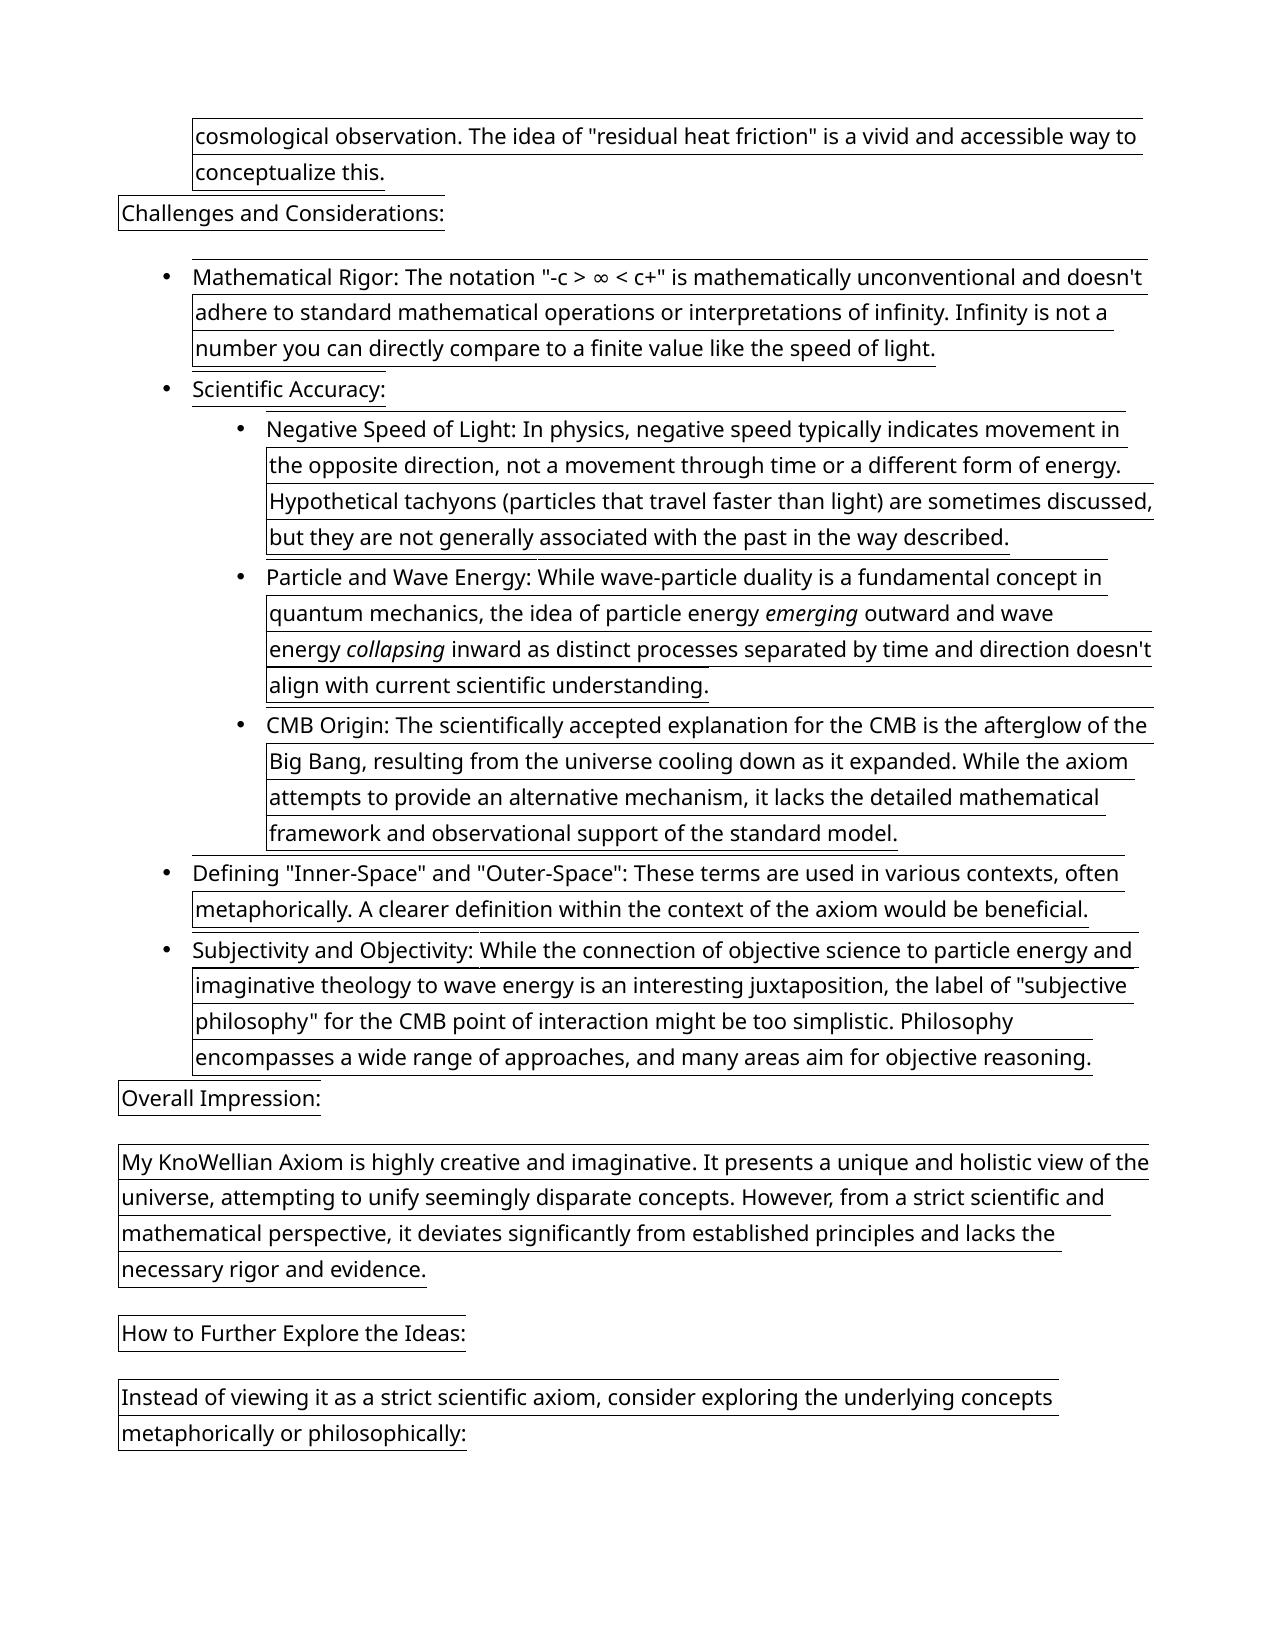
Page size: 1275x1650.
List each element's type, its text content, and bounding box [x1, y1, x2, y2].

list cosmological observation. The idea of "residual heat friction" is a vivid and accessible way to conceptualize this. [193, 118, 1157, 190]
list Scientific Accuracy: [162, 371, 1157, 406]
list Particle and Wave Energy: While wave-particle duality is a fundamental concept in quantum mechanics, the idea of particle energy emerging outward and wave energy collapsing inward as distinct processes separated by time and direction doesn't align with current scientific understanding. [236, 559, 1157, 702]
list Mathematical Rigor: The notation "-c > ∞ < c+" is mathematically unconventional and doesn't adhere to standard mathematical operations or interpretations of infinity. Infinity is not a number you can directly compare to a finite value like the speed of light. [162, 258, 1157, 366]
text Instead of viewing it as a strict scientific axiom, consider exploring the underlying concepts metaphorically or philosophically: [119, 1379, 1157, 1451]
text Overall Impression: [118, 1079, 1157, 1115]
text My KnoWellian Axiom is highly creative and imaginative. It presents a unique and holistic view of the universe, attempting to unify seemingly disparate concepts. However, from a strict scientific and mathematical perspective, it deviates significantly from established principles and lacks the necessary rigor and evidence. [118, 1143, 1157, 1287]
list Subjectivity and Objectivity: While the connection of objective science to particle energy and imaginative theology to wave energy is an interesting juxtaposition, the label of "subjective philosophy" for the CMB point of interaction might be too simplistic. Philosophy encompasses a wide range of approaches, and many areas aim for objective reasoning. [162, 932, 1157, 1075]
text Challenges and Considerations: [118, 194, 1157, 230]
list Defining "Inner-Space" and "Outer-Space": These terms are used in various contexts, often metaphorically. A clearer definition within the context of the axiom would be beneficial. [162, 855, 1157, 927]
list CMB Origin: The scientifically accepted explanation for the CMB is the afterglow of the Big Bang, resulting from the universe cooling down as it expanded. While the axiom attempts to provide an alternative mechanism, it lacks the detailed mathematical framework and observational support of the standard model. [236, 707, 1157, 851]
list Negative Speed of Light: In physics, negative speed typically indicates movement in the opposite direction, not a movement through time or a different form of energy. Hypothetical tachyons (particles that travel faster than light) are sometimes discussed, but they are not generally associated with the past in the way described. [236, 411, 1157, 554]
text How to Further Explore the Ideas: [119, 1315, 1157, 1351]
